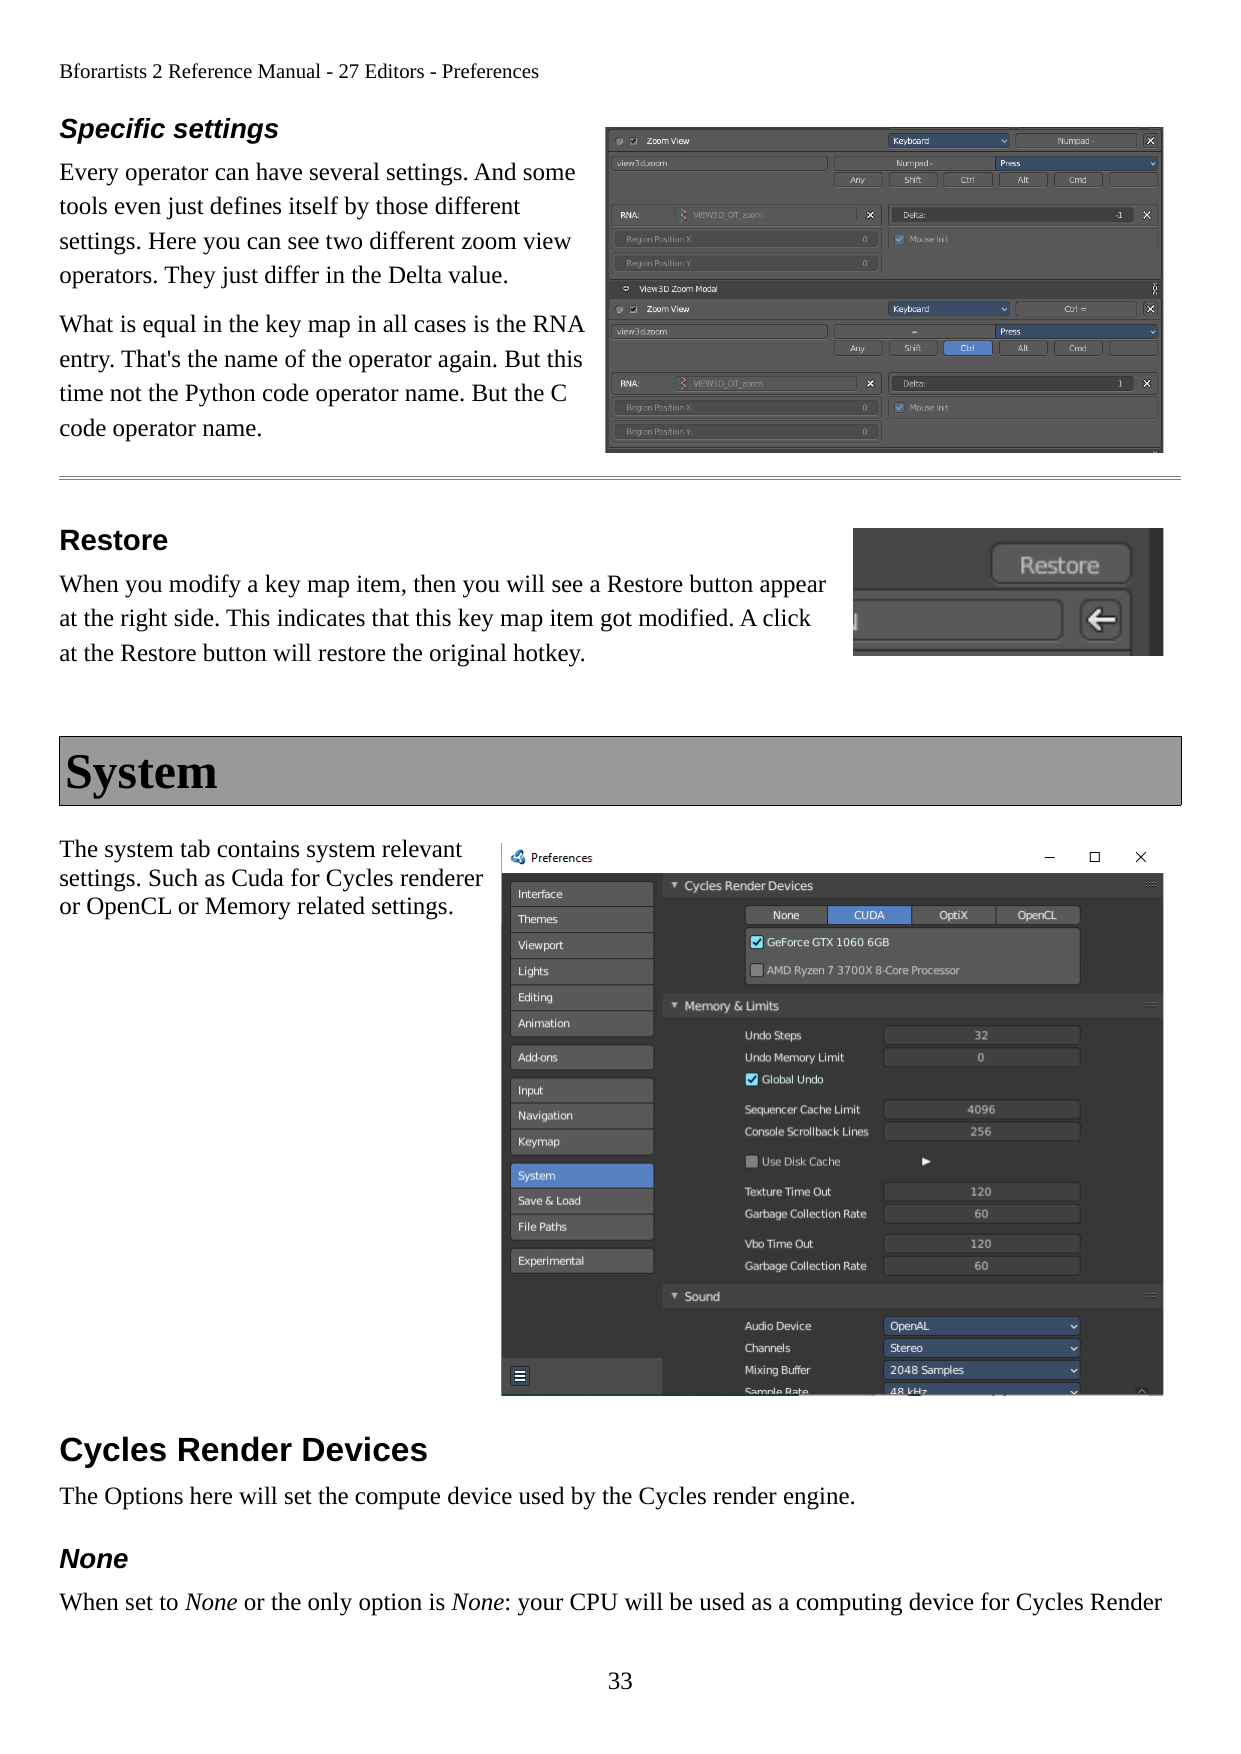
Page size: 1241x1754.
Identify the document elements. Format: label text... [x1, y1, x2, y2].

subtitle None [59, 1542, 1181, 1574]
picture [853, 528, 1164, 656]
text When you modify a key map item, then you will see a Restore button appear at the right side. This indicates that this key map item got modified. A click at the Restore button will restore the original hotkey. [59, 569, 1181, 667]
text What is equal in the key map in all cases is the RNA entry. That's the name of the operator again. But this time not the Python code operator name. But the C code operator name. [59, 309, 605, 442]
subtitle Cycles Render Devices [59, 1430, 1181, 1468]
subtitle Restore [59, 523, 1181, 556]
table_header System [60, 737, 1181, 805]
picture [605, 127, 1164, 453]
subtitle Specific settings [59, 113, 1181, 144]
text When set to None or the only option is None: your CPU will be used as a computing device for Cycles Render [59, 1587, 1181, 1616]
picture [501, 843, 1164, 1396]
text The Options here will set the compute device used by the Cycles render engine. [59, 1481, 1181, 1510]
text Every operator can have several settings. And some tools even just defines itself by those different settings. Here you can see two different zoom view operators. They just differ in the Delta value. [59, 157, 605, 289]
text The system tab contains system relevant settings. Such as Cuda for Cycles renderer or OpenCL or Memory related settings. [59, 834, 1181, 920]
